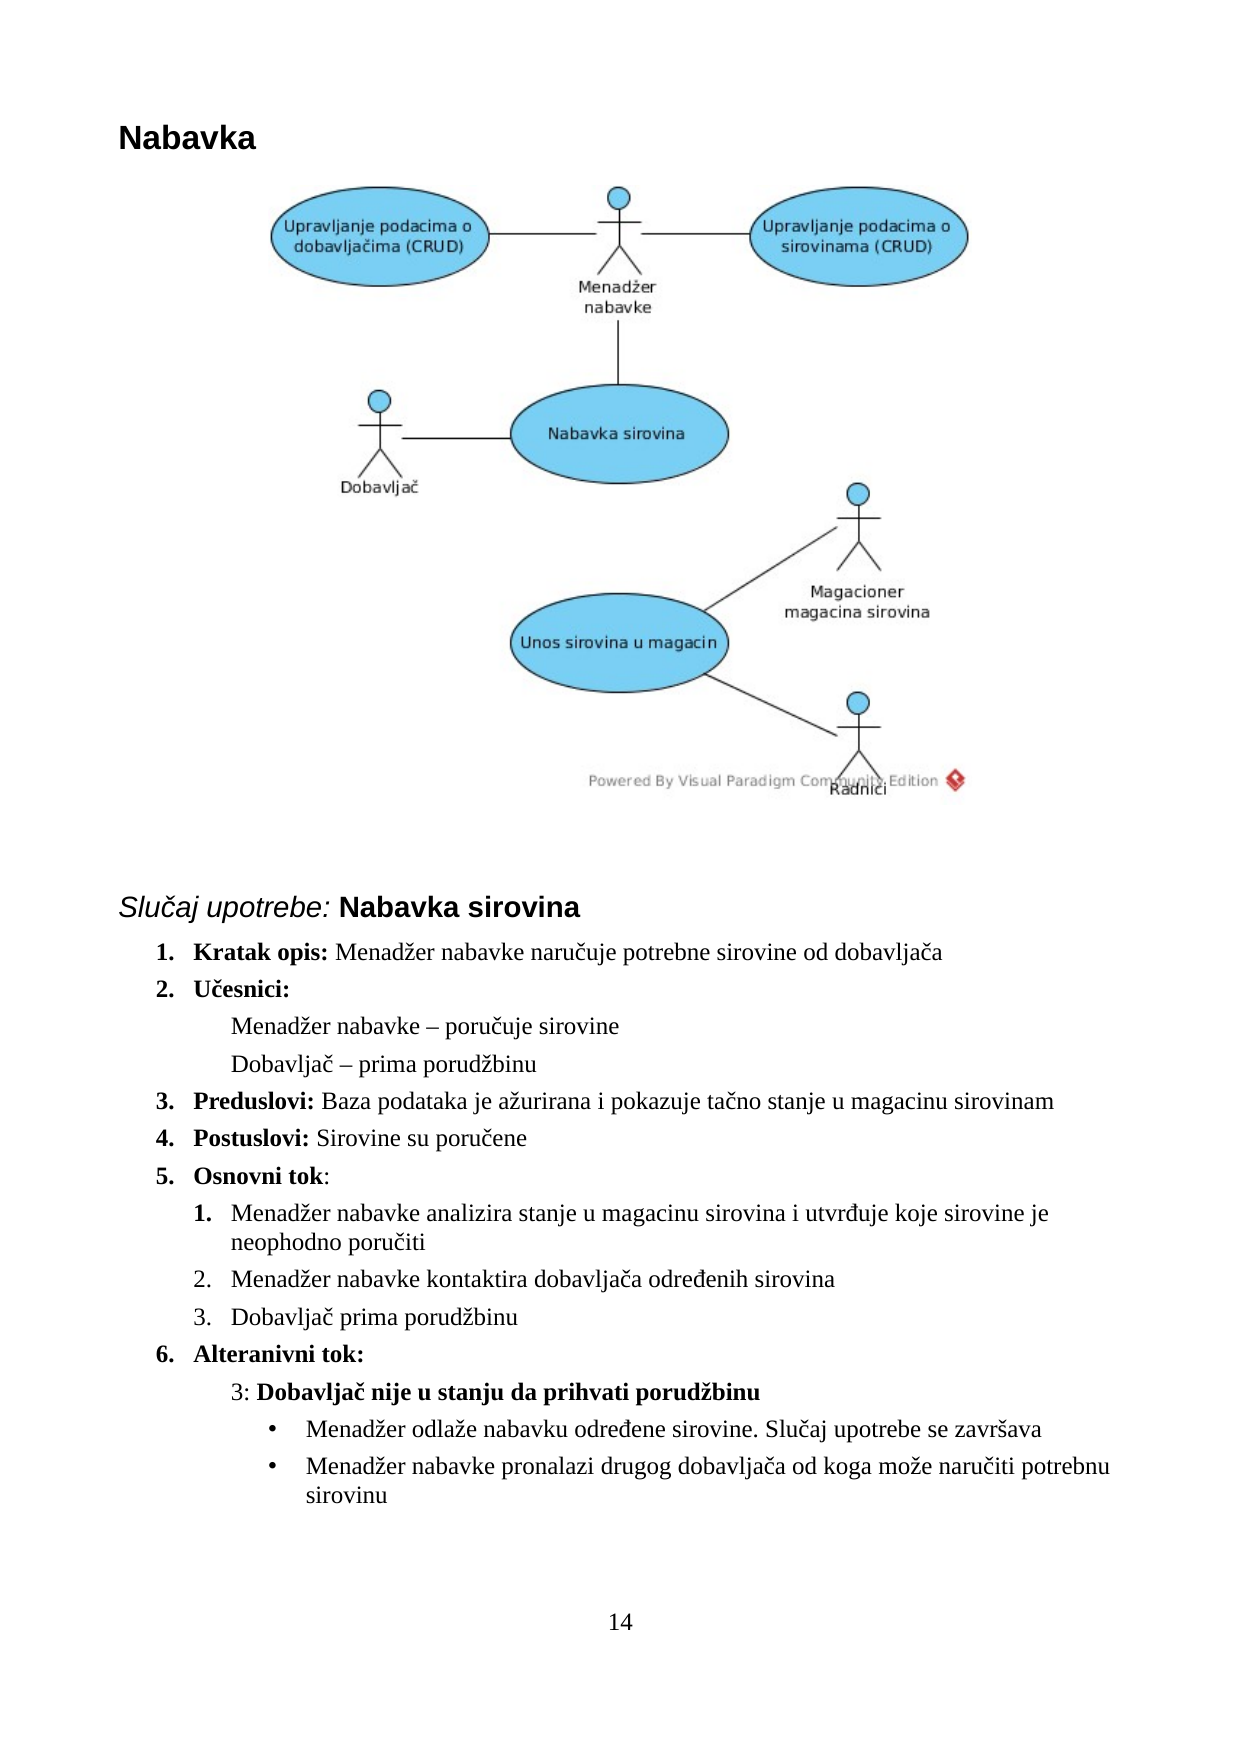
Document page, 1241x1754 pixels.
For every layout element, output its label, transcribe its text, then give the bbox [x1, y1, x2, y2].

list Osnovni tok: [156, 1161, 1122, 1190]
list 3: Dobavljač nije u stanju da prihvati porudžbinu [231, 1377, 1122, 1405]
list Menadžer nabavke analizira stanje u magacinu sirovina i utvrđuje koje sirovine je neophodno poručiti [193, 1198, 1122, 1256]
subtitle Nabavka [118, 118, 1122, 157]
list Postuslovi: Sirovine su poručene [156, 1123, 1122, 1152]
list Menadžer nabavke pronalazi drugog dobavljača od koga može naručiti potrebnu sirovinu [268, 1451, 1122, 1509]
list Alteranivni tok: [156, 1339, 1122, 1368]
list Preduslovi: Baza podataka je ažurirana i pokazuje tačno stanje u magacinu sirovinam [156, 1086, 1122, 1115]
list Učesnici: [156, 974, 1122, 1003]
list Kratak opis: Menadžer nabavke naručuje potrebne sirovine od dobavljača [156, 937, 1122, 965]
list Menadžer nabavke kontaktira dobavljača određenih sirovina [193, 1264, 1122, 1293]
list Menadžer nabavke – poručuje sirovine [231, 1011, 1122, 1040]
list Dobavljač – prima porudžbinu [231, 1049, 1122, 1077]
list Menadžer odlaže nabavku određene sirovine. Slučaj upotrebe se završava [268, 1414, 1122, 1443]
subtitle Slučaj upotrebe: Nabavka sirovina [118, 890, 1122, 924]
list Dobavljač prima porudžbinu [193, 1302, 1122, 1331]
picture [268, 185, 973, 805]
